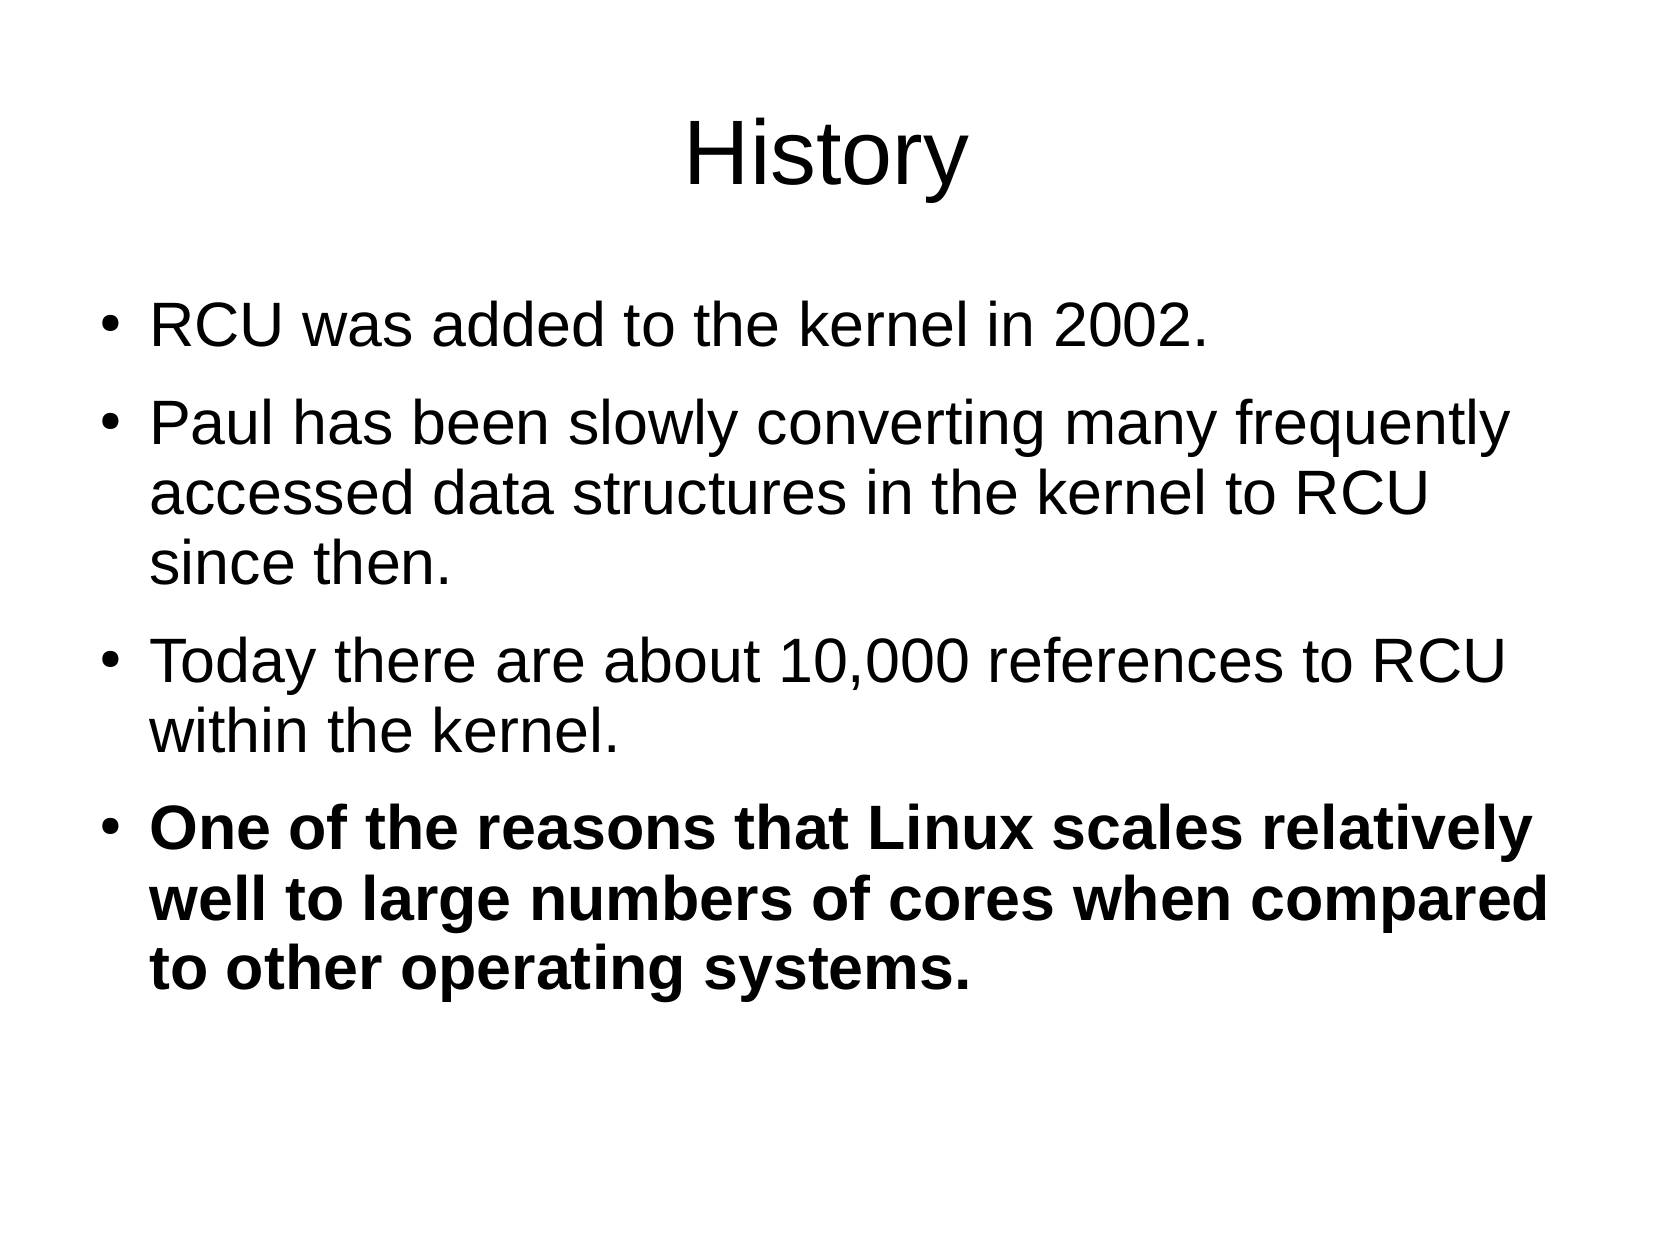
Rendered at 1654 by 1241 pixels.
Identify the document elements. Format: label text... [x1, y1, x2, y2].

list RCU was added to the kernel in 2002. Paul has been slowly converting many frequently accessed data structures in the kernel to RCU since then. Today there are about 10,000 references to RCU within the kernel. One of the reasons that Linux scales relatively well to large numbers of cores when compared to other operating systems. [82, 290, 1571, 1010]
title History [82, 49, 1571, 257]
